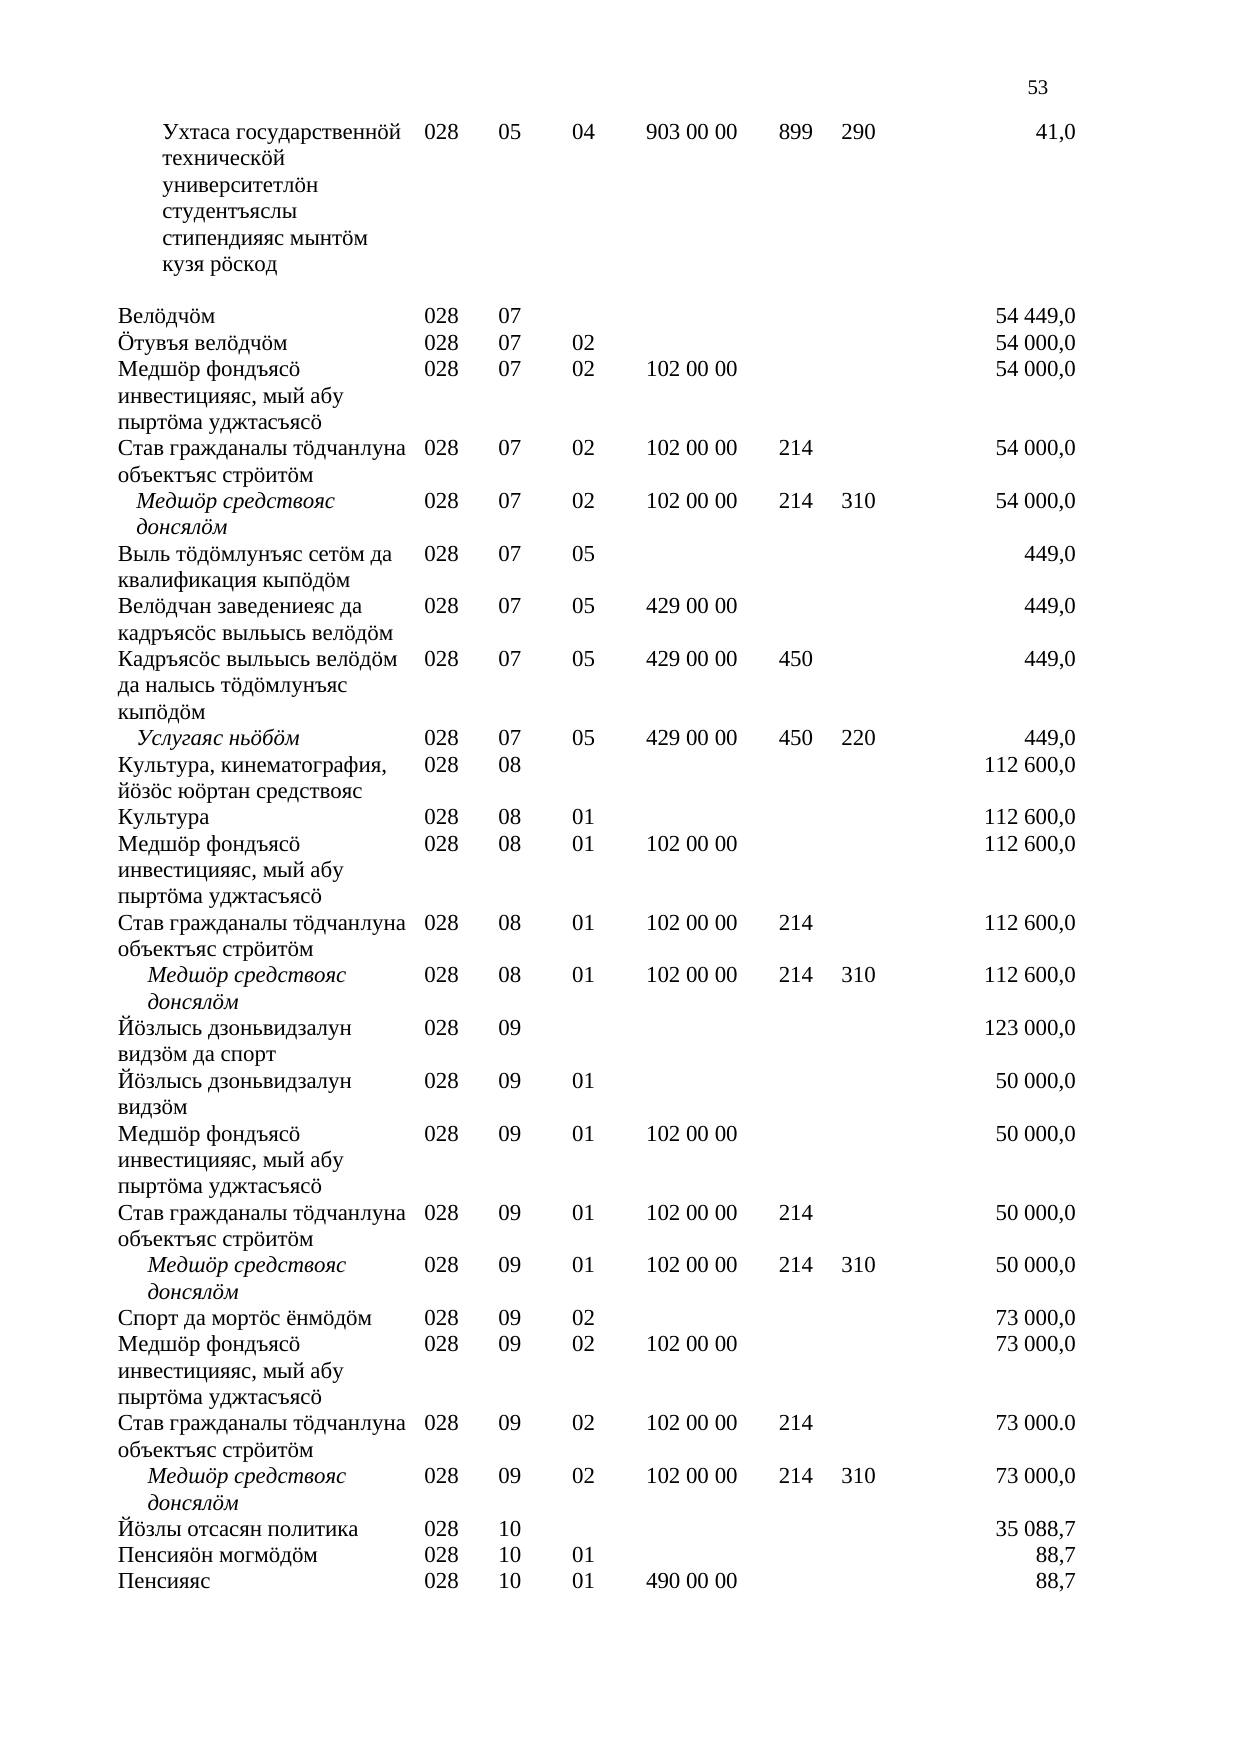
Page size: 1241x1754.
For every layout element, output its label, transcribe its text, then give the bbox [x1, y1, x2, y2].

table_cell 54 000,0 [906, 355, 1084, 434]
table_cell [770, 1304, 832, 1330]
table_cell [637, 1541, 770, 1568]
table_cell [770, 1330, 832, 1409]
table_cell 220 [832, 724, 906, 751]
table_cell 54 000,0 [906, 487, 1084, 540]
table_cell 54 000,0 [906, 329, 1084, 355]
table_cell 09 [489, 1410, 563, 1462]
table_cell 214 [770, 1462, 832, 1515]
table_cell 07 [489, 724, 563, 751]
table_cell 028 [415, 118, 489, 303]
table_cell 214 [770, 1410, 832, 1462]
table_cell 028 [415, 1541, 489, 1568]
table_cell 028 [415, 961, 489, 1014]
table_cell 01 [563, 830, 637, 909]
table_cell 88,7 [906, 1541, 1084, 1568]
table_cell Ухтаса государственнöй техническöй университетлöн студентъяслы стипендияяс мынтöм кузя рöскод [109, 118, 415, 303]
table_cell [637, 751, 770, 803]
table_cell 01 [563, 1568, 637, 1594]
table_cell 05 [563, 645, 637, 724]
table_cell [832, 909, 906, 961]
table_cell [770, 1568, 832, 1594]
table_cell 08 [489, 909, 563, 961]
table_cell 01 [563, 1199, 637, 1251]
table_cell 028 [415, 593, 489, 645]
table_cell [832, 1067, 906, 1119]
table_cell [637, 1014, 770, 1067]
table_cell 73 000,0 [906, 1304, 1084, 1330]
table_cell Йöзлысь дзоньвидзалун видзöм да спорт [109, 1014, 415, 1067]
table_cell 028 [415, 830, 489, 909]
table_cell 102 00 00 [637, 1462, 770, 1515]
table_cell 09 [489, 1199, 563, 1251]
table_cell [770, 803, 832, 830]
table_cell 50 000,0 [906, 1120, 1084, 1199]
table_cell [770, 1067, 832, 1119]
table_cell [563, 1014, 637, 1067]
table_cell 50 000,0 [906, 1067, 1084, 1119]
table_cell Став гражданалы тöдчан­луна объектъяс стрöитöм [109, 1410, 415, 1462]
table_cell [832, 1199, 906, 1251]
table_cell 02 [563, 1462, 637, 1515]
table_cell Йöзлысь дзоньвидзалун видзöм [109, 1067, 415, 1119]
table_cell Кадръясöс выльысь велöдöм да налысь тöдöмлунъяс кыпöдöм [109, 645, 415, 724]
table_cell 028 [415, 1304, 489, 1330]
table_cell 028 [415, 434, 489, 487]
table_cell 08 [489, 803, 563, 830]
table_cell Спорт да мортöс ёнмöдöм [109, 1304, 415, 1330]
table_cell 73 000,0 [906, 1462, 1084, 1515]
table_cell 028 [415, 1568, 489, 1594]
table_cell 028 [415, 1120, 489, 1199]
table_cell 01 [563, 1251, 637, 1304]
table_cell 09 [489, 1120, 563, 1199]
table_cell 102 00 00 [637, 909, 770, 961]
table_cell 02 [563, 355, 637, 434]
table_cell 449,0 [906, 724, 1084, 751]
table_cell 02 [563, 434, 637, 487]
table_cell Пенсияöн могмöдöм [109, 1541, 415, 1568]
table_cell 028 [415, 1462, 489, 1515]
table_cell [770, 830, 832, 909]
table_cell 08 [489, 830, 563, 909]
table_cell 214 [770, 1251, 832, 1304]
table_cell 310 [832, 487, 906, 540]
table_cell [770, 355, 832, 434]
table_cell 09 [489, 1014, 563, 1067]
table_cell 112 600,0 [906, 909, 1084, 961]
table_cell [770, 1120, 832, 1199]
table_cell 02 [563, 329, 637, 355]
table_cell Пенсияяс [109, 1568, 415, 1594]
table_cell 429 00 00 [637, 593, 770, 645]
table_cell 07 [489, 434, 563, 487]
table_cell Медшöр фондъясö инвестицияяс, мый абу пыртöма уджтасъясö [109, 355, 415, 434]
table_cell Услугаяс ньöбöм [109, 724, 415, 751]
table_cell Медшöр фондъясö инвестицияяс, мый абу пыртöма уджтасъясö [109, 830, 415, 909]
table_cell 449,0 [906, 593, 1084, 645]
table_cell [832, 1304, 906, 1330]
table_cell 102 00 00 [637, 434, 770, 487]
table_cell 102 00 00 [637, 1330, 770, 1409]
table_cell [832, 434, 906, 487]
table_cell [832, 1120, 906, 1199]
table_cell 01 [563, 803, 637, 830]
table_cell 429 00 00 [637, 645, 770, 724]
table_cell Медшöр фондъясö инвестицияяс, мый абу пыртöма уджтасъясö [109, 1330, 415, 1409]
table_cell [637, 329, 770, 355]
table_cell 028 [415, 1515, 489, 1541]
table_cell 112 600,0 [906, 803, 1084, 830]
table_cell 102 00 00 [637, 830, 770, 909]
table_cell 028 [415, 540, 489, 592]
table_cell [832, 1541, 906, 1568]
table_cell 09 [489, 1067, 563, 1119]
table_cell 903 00 00 [637, 118, 770, 303]
table_cell Йöзлы отсасян политика [109, 1515, 415, 1541]
table_cell 490 00 00 [637, 1568, 770, 1594]
table_cell [563, 1515, 637, 1541]
table_cell 102 00 00 [637, 355, 770, 434]
table_cell 05 [563, 540, 637, 592]
table_cell 08 [489, 961, 563, 1014]
table_cell Культура [109, 803, 415, 830]
table_cell [563, 303, 637, 329]
table_cell [637, 1515, 770, 1541]
table_cell 028 [415, 303, 489, 329]
table_cell Медшöр средствояс донсялöм [109, 487, 415, 540]
table_cell Велöдчан заведениеяс да кадръясöс выльысь велöдöм [109, 593, 415, 645]
table_cell [770, 540, 832, 592]
table_cell 102 00 00 [637, 1251, 770, 1304]
table_cell 07 [489, 355, 563, 434]
table_cell 07 [489, 593, 563, 645]
table_cell 02 [563, 1330, 637, 1409]
table_cell 02 [563, 487, 637, 540]
table_cell [770, 1515, 832, 1541]
table_cell 214 [770, 961, 832, 1014]
table_cell 88,7 [906, 1568, 1084, 1594]
table_cell 10 [489, 1568, 563, 1594]
table_cell [770, 329, 832, 355]
table_cell 112 600,0 [906, 830, 1084, 909]
table_cell [770, 1014, 832, 1067]
table_cell [832, 1330, 906, 1409]
table_cell 028 [415, 803, 489, 830]
table_cell [832, 593, 906, 645]
table_cell [832, 303, 906, 329]
table_cell 102 00 00 [637, 487, 770, 540]
table_cell [832, 803, 906, 830]
table_cell [832, 751, 906, 803]
table_cell 02 [563, 1304, 637, 1330]
table_cell 01 [563, 909, 637, 961]
table_cell 028 [415, 1410, 489, 1462]
table_cell 10 [489, 1541, 563, 1568]
table_cell [637, 1304, 770, 1330]
table_cell 028 [415, 1330, 489, 1409]
table_cell 35 088,7 [906, 1515, 1084, 1541]
table_cell 310 [832, 961, 906, 1014]
table_cell 102 00 00 [637, 1410, 770, 1462]
table_cell 899 [770, 118, 832, 303]
table_cell 09 [489, 1330, 563, 1409]
table_cell Öтувъя велöдчöм [109, 329, 415, 355]
table_cell 028 [415, 487, 489, 540]
table_cell [832, 540, 906, 592]
table_cell 07 [489, 303, 563, 329]
table_cell 02 [563, 1410, 637, 1462]
table_cell Медшöр фондъясö инвестицияяс, мый абу пыртöма уджтасъясö [109, 1120, 415, 1199]
table_cell 41,0 [906, 118, 1084, 303]
table_cell 07 [489, 487, 563, 540]
table_cell 028 [415, 1251, 489, 1304]
table_cell [770, 593, 832, 645]
table_cell [832, 1515, 906, 1541]
table_cell 214 [770, 909, 832, 961]
table_cell 449,0 [906, 645, 1084, 724]
table_cell 09 [489, 1462, 563, 1515]
table_cell 214 [770, 487, 832, 540]
table_cell 028 [415, 355, 489, 434]
table_cell 102 00 00 [637, 961, 770, 1014]
table_cell [832, 1014, 906, 1067]
table_cell 028 [415, 1199, 489, 1251]
table_cell [637, 1067, 770, 1119]
table_cell Велöдчöм [109, 303, 415, 329]
table_cell 73 000.0 [906, 1410, 1084, 1462]
table_cell [563, 751, 637, 803]
table_cell 214 [770, 1199, 832, 1251]
table_cell [770, 751, 832, 803]
table_cell Став гражданалы тöдчан­луна объектъяс стрöитöм [109, 909, 415, 961]
table_cell 01 [563, 1067, 637, 1119]
table_cell 09 [489, 1251, 563, 1304]
table_cell Медшöр средствояс донсялöм [109, 1251, 415, 1304]
table_cell [832, 329, 906, 355]
table_cell 429 00 00 [637, 724, 770, 751]
table_cell 310 [832, 1251, 906, 1304]
table_cell 04 [563, 118, 637, 303]
table_cell 09 [489, 1304, 563, 1330]
table_cell 102 00 00 [637, 1120, 770, 1199]
table_cell 028 [415, 645, 489, 724]
table_cell 07 [489, 540, 563, 592]
table_cell 54 000,0 [906, 434, 1084, 487]
table_cell 450 [770, 645, 832, 724]
table_cell 05 [563, 724, 637, 751]
table_cell 290 [832, 118, 906, 303]
table_cell 54 449,0 [906, 303, 1084, 329]
table_cell [832, 355, 906, 434]
table_cell 112 600,0 [906, 961, 1084, 1014]
table_cell 01 [563, 1541, 637, 1568]
table_cell [637, 803, 770, 830]
table_cell Став гражданалы тöдчан­луна объектъяс стрöитöм [109, 434, 415, 487]
table_cell 01 [563, 961, 637, 1014]
table_cell 214 [770, 434, 832, 487]
table_cell Культура, кинематография, йöзöс юöртан средствояс [109, 751, 415, 803]
table_cell [832, 645, 906, 724]
table_cell [832, 830, 906, 909]
table_cell 73 000,0 [906, 1330, 1084, 1409]
table_cell 028 [415, 751, 489, 803]
table_cell 50 000,0 [906, 1251, 1084, 1304]
table_cell 028 [415, 329, 489, 355]
table_cell [637, 303, 770, 329]
table_cell 05 [489, 118, 563, 303]
table_cell 10 [489, 1515, 563, 1541]
table_cell 08 [489, 751, 563, 803]
table_cell 102 00 00 [637, 1199, 770, 1251]
table_cell Став гражданалы тöдчан­луна объектъяс стрöитöм [109, 1199, 415, 1251]
table_cell Выль тöдöмлунъяс сетöм да квалификация кыпöдöм [109, 540, 415, 592]
table_cell 028 [415, 1067, 489, 1119]
table_cell 028 [415, 909, 489, 961]
table_cell 123 000,0 [906, 1014, 1084, 1067]
table_cell 028 [415, 724, 489, 751]
table_cell [832, 1568, 906, 1594]
table_cell 07 [489, 329, 563, 355]
table_cell 028 [415, 1014, 489, 1067]
table_cell [832, 1410, 906, 1462]
table_cell 449,0 [906, 540, 1084, 592]
table_cell Медшöр средствояс донсялöм [109, 1462, 415, 1515]
table_cell 450 [770, 724, 832, 751]
table_cell 01 [563, 1120, 637, 1199]
table_cell 310 [832, 1462, 906, 1515]
table_cell 07 [489, 645, 563, 724]
table_cell 112 600,0 [906, 751, 1084, 803]
table_cell Медшöр средствояс донсялöм [109, 961, 415, 1014]
table_cell [770, 1541, 832, 1568]
table_cell 05 [563, 593, 637, 645]
table_cell [770, 303, 832, 329]
table_cell 50 000,0 [906, 1199, 1084, 1251]
table_cell [637, 540, 770, 592]
